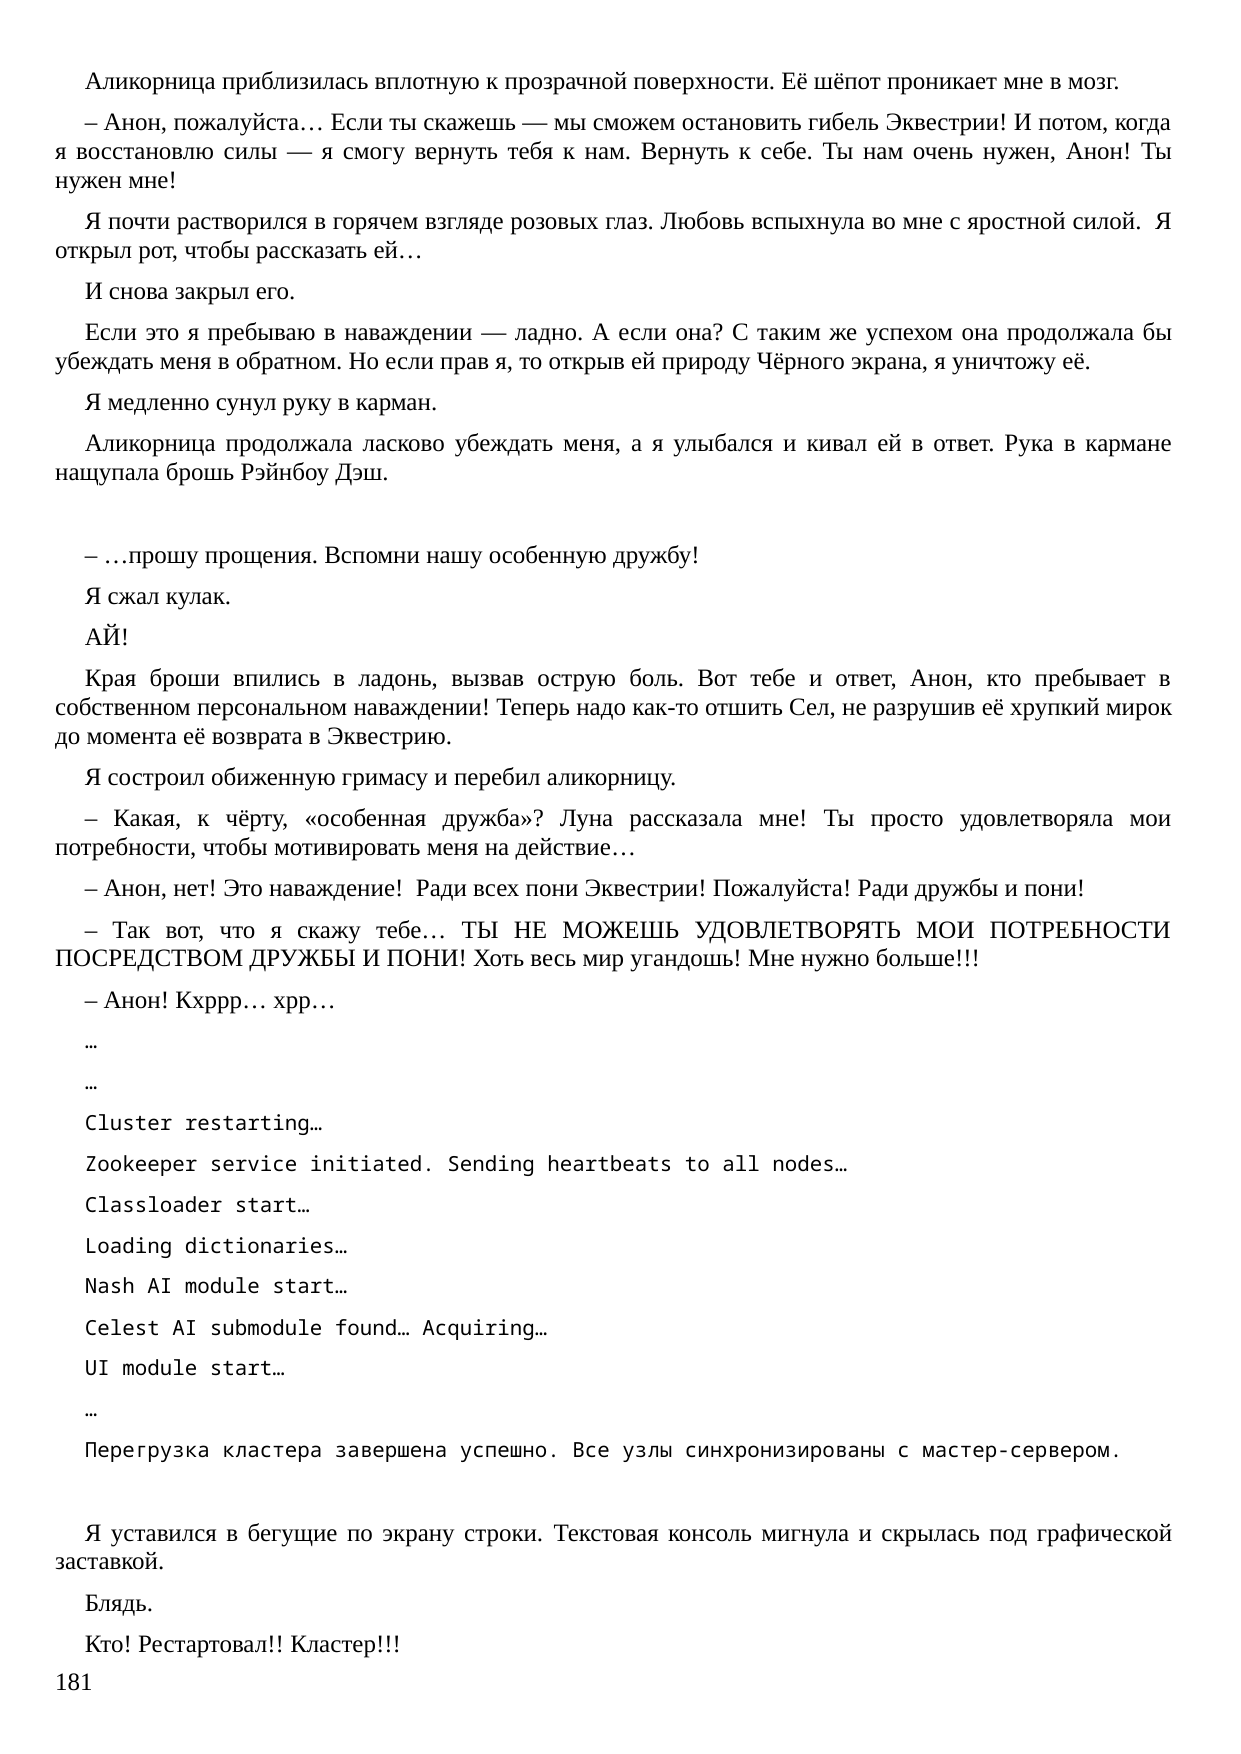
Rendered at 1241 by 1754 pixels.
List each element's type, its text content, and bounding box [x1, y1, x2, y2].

text – Анон, пожалуйста… Если ты скажешь — мы сможем остановить гибель Эквестрии! И потом, когда я восстановлю силы — я смогу вернуть тебя к нам. Вернуть к себе. Ты нам очень нужен, Анон! Ты нужен мне! [55, 107, 1173, 193]
text Я медленно сунул руку в карман. [55, 387, 1173, 416]
text Nash AI module start… [55, 1272, 1173, 1300]
text Loading dictionaries… [55, 1231, 1173, 1259]
text Cluster restarting… [55, 1108, 1173, 1136]
text АЙ! [55, 622, 1173, 651]
text Я почти растворился в горячем взгляде розовых глаз. Любовь вспыхнула во мне с яростной силой. Я открыл рот, чтобы рассказать ей… [55, 206, 1173, 263]
text … [55, 1067, 1173, 1095]
text Classloader start… [55, 1190, 1173, 1218]
text … [55, 1026, 1173, 1054]
text … [55, 1394, 1173, 1423]
text Если это я пребываю в наваждении — ладно. А если она? С таким же успехом она продолжала бы убеждать меня в обратном. Но если прав я, то открыв ей природу Чёрного экрана, я уничтожу её. [55, 317, 1173, 375]
text – Анон! Кхррр… хрр… [55, 985, 1173, 1013]
text Я уставился в бегущие по экрану строки. Текстовая консоль мигнула и скрылась под графической заставкой. [55, 1518, 1173, 1575]
text UI module start… [55, 1353, 1173, 1382]
text Края броши впились в ладонь, вызвав острую боль. Вот тебе и ответ, Анон, кто пребывает в собственном персональном наваждении! Теперь надо как-то отшить Сел, не разрушив её хрупкий мирок до момента её возврата в Эквестрию. [55, 663, 1173, 750]
text – Так вот, что я скажу тебе… ТЫ НЕ МОЖЕШЬ УДОВЛЕТВОРЯТЬ МОИ ПОТРЕБНОСТИ ПОСРЕДСТВОМ ДРУЖБЫ И ПОНИ! Хоть весь мир угандошь! Мне нужно больше!!! [55, 915, 1173, 972]
text И снова закрыл его. [55, 276, 1173, 305]
text Аликорница продолжала ласково убеждать меня, а я улыбался и кивал ей в ответ. Рука в кармане нащупала брошь Рэйнбоу Дэш. [55, 428, 1173, 486]
text – Анон, нет! Это наваждение! Ради всех пони Эквестрии! Пожалуйста! Ради дружбы и пони! [55, 873, 1173, 902]
text – …прошу прощения. Вспомни нашу особенную дружбу! [55, 540, 1173, 568]
text Zookeeper service initiated. Sending heartbeats to all nodes… [55, 1149, 1173, 1177]
text Блядь. [55, 1588, 1173, 1616]
text Кто! Рестартовал!! Кластер!!! [55, 1629, 1173, 1658]
text Я состроил обиженную гримасу и перебил аликорницу. [55, 762, 1173, 791]
text Аликорница приблизилась вплотную к прозрачной поверхности. Её шёпот проникает мне в мозг. [55, 66, 1173, 95]
text – Какая, к чёрту, «особенная дружба»? Луна рассказала мне! Ты просто удовлетворяла мои потребности, чтобы мотивировать меня на действие… [55, 803, 1173, 861]
text Celest AI submodule found… Acquiring… [55, 1313, 1173, 1341]
text Я сжал кулак. [55, 581, 1173, 610]
text Перегрузка кластера завершена успешно. Все узлы синхронизированы с мастер-сервером. [55, 1435, 1173, 1464]
